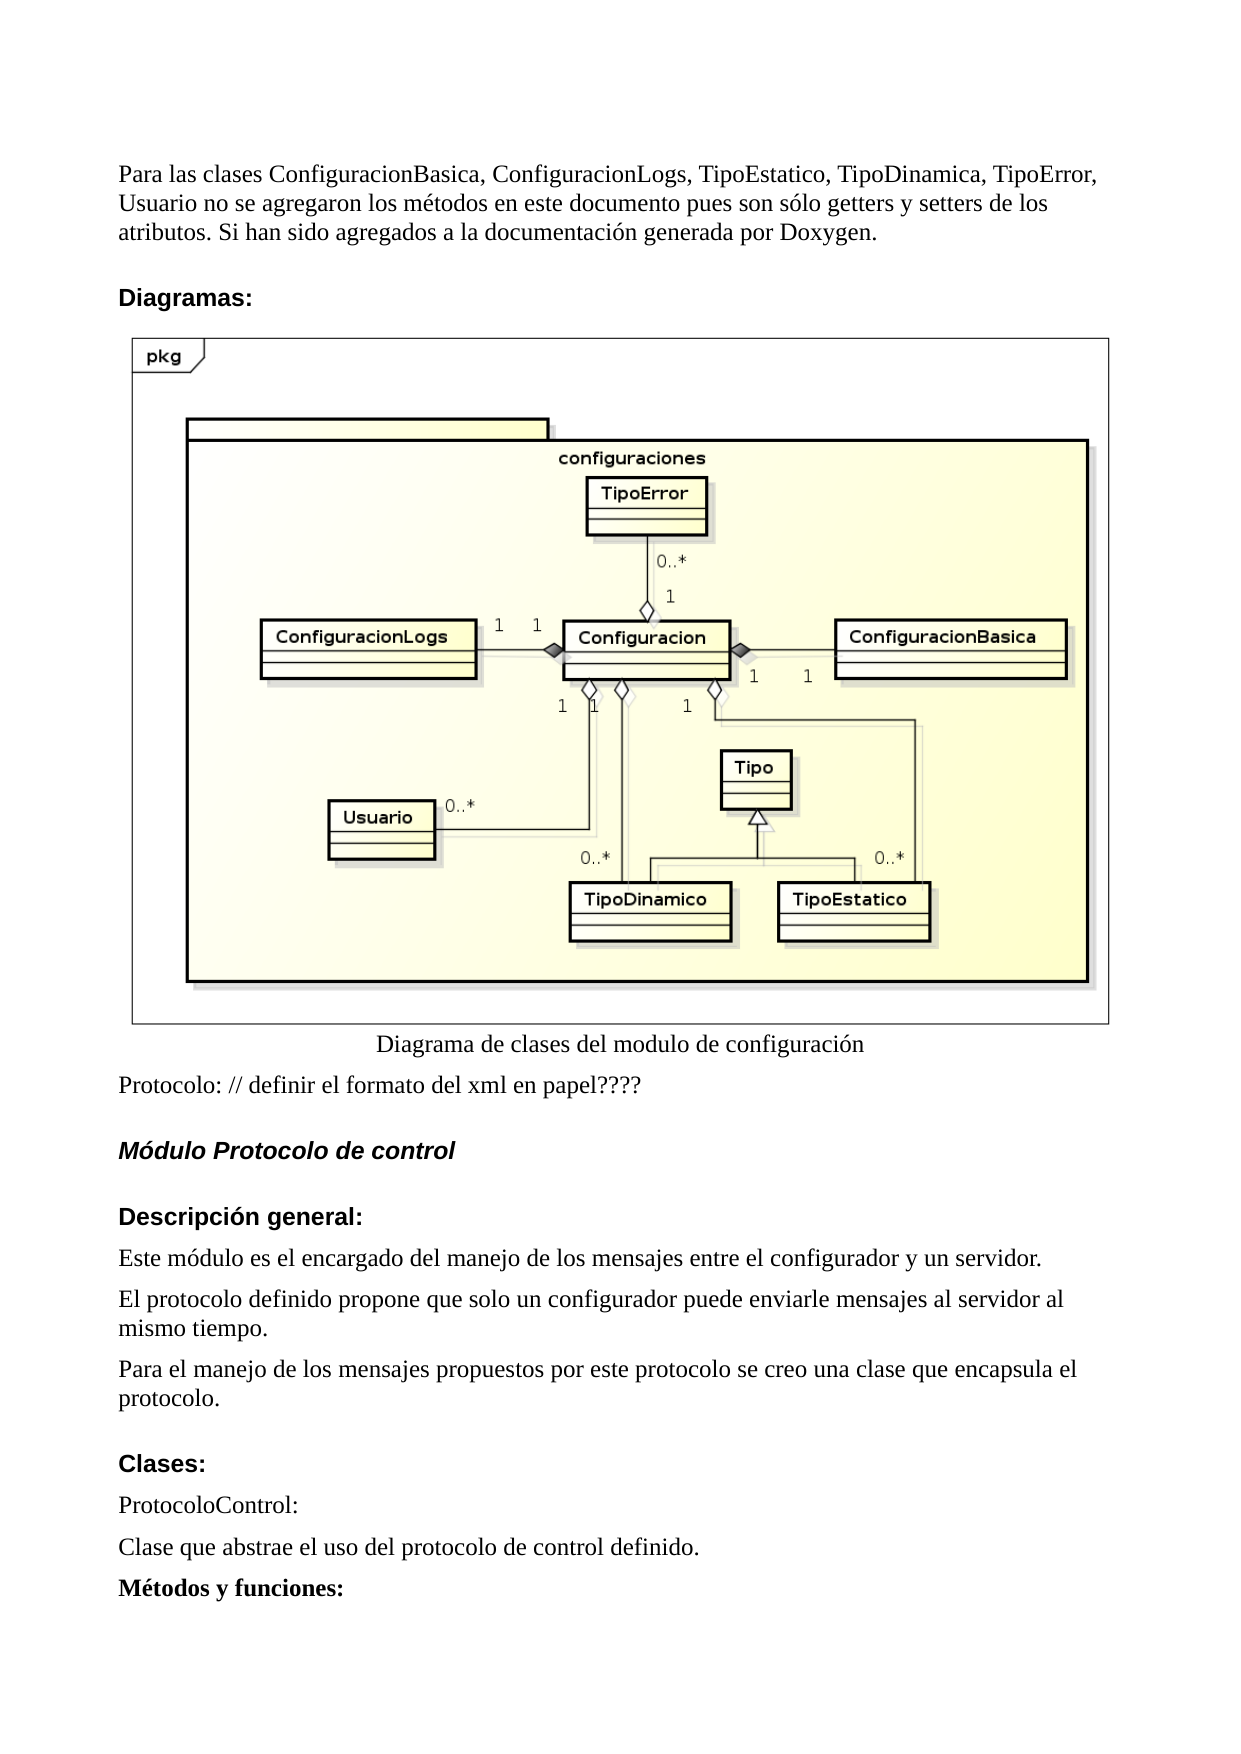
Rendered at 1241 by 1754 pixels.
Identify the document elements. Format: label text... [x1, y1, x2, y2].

subtitle Clases: [118, 1449, 1122, 1478]
text Para el manejo de los mensajes propuestos por este protocolo se creo una clase que encapsula el protocolo. [118, 1354, 1122, 1412]
text Protocolo: // definir el formato del xml en papel???? [118, 1070, 1122, 1099]
text El protocolo definido propone que solo un configurador puede enviarle mensajes al servidor al mismo tiempo. [118, 1284, 1122, 1342]
subtitle Descripción general: [118, 1202, 1122, 1231]
subtitle Diagramas: [118, 283, 1122, 312]
subtitle Módulo Protocolo de control [118, 1136, 1122, 1165]
text Clase que abstrae el uso del protocolo de control definido. [118, 1532, 1122, 1561]
text Este módulo es el encargado del manejo de los mensajes entre el configurador y un servidor. [118, 1243, 1122, 1272]
text Para las clases ConfiguracionBasica, ConfiguracionLogs, TipoEstatico, TipoDinamica, TipoError, Usuario no se agregaron los métodos en este documento pues son sólo getters y setters de los atributos. Si han sido agregados a la documentación generada por Doxygen. [118, 159, 1122, 246]
picture [118, 324, 1123, 1029]
text ProtocoloControl: [118, 1491, 1122, 1519]
text Diagrama de clases del modulo de configuración [118, 1029, 1122, 1057]
text Métodos y funciones: [118, 1573, 1122, 1602]
